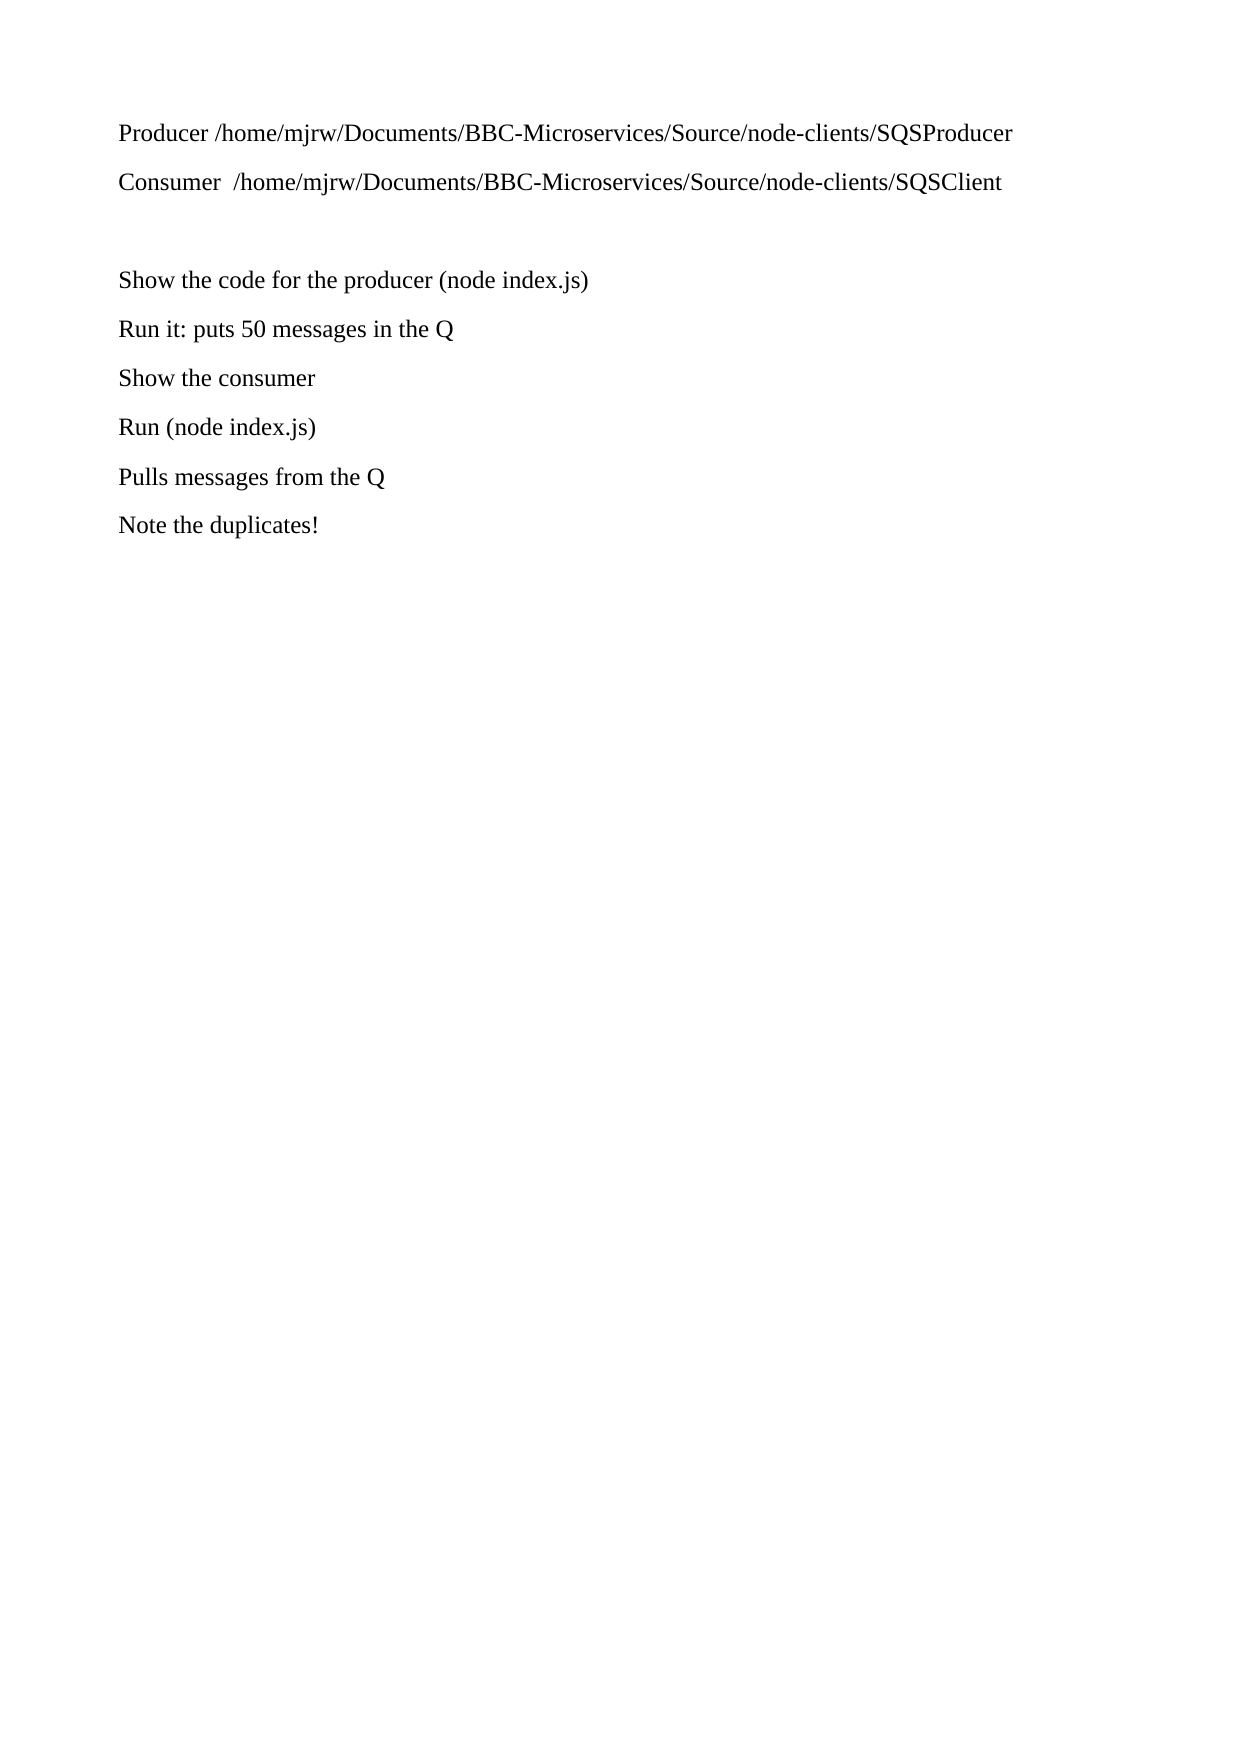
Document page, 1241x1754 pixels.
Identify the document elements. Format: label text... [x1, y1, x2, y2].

text Run (node index.js) [118, 412, 1122, 441]
text Note the duplicates! [118, 511, 1122, 539]
text Show the consumer [118, 363, 1122, 392]
text Producer /home/mjrw/Documents/BBC-Microservices/Source/node-clients/SQSProducer [118, 118, 1122, 147]
text Run it: puts 50 messages in the Q [118, 314, 1122, 343]
text Pulls messages from the Q [118, 462, 1122, 490]
text Consumer /home/mjrw/Documents/BBC-Microservices/Source/node-clients/SQSClient [118, 167, 1122, 196]
text Show the code for the producer (node index.js) [118, 265, 1122, 294]
